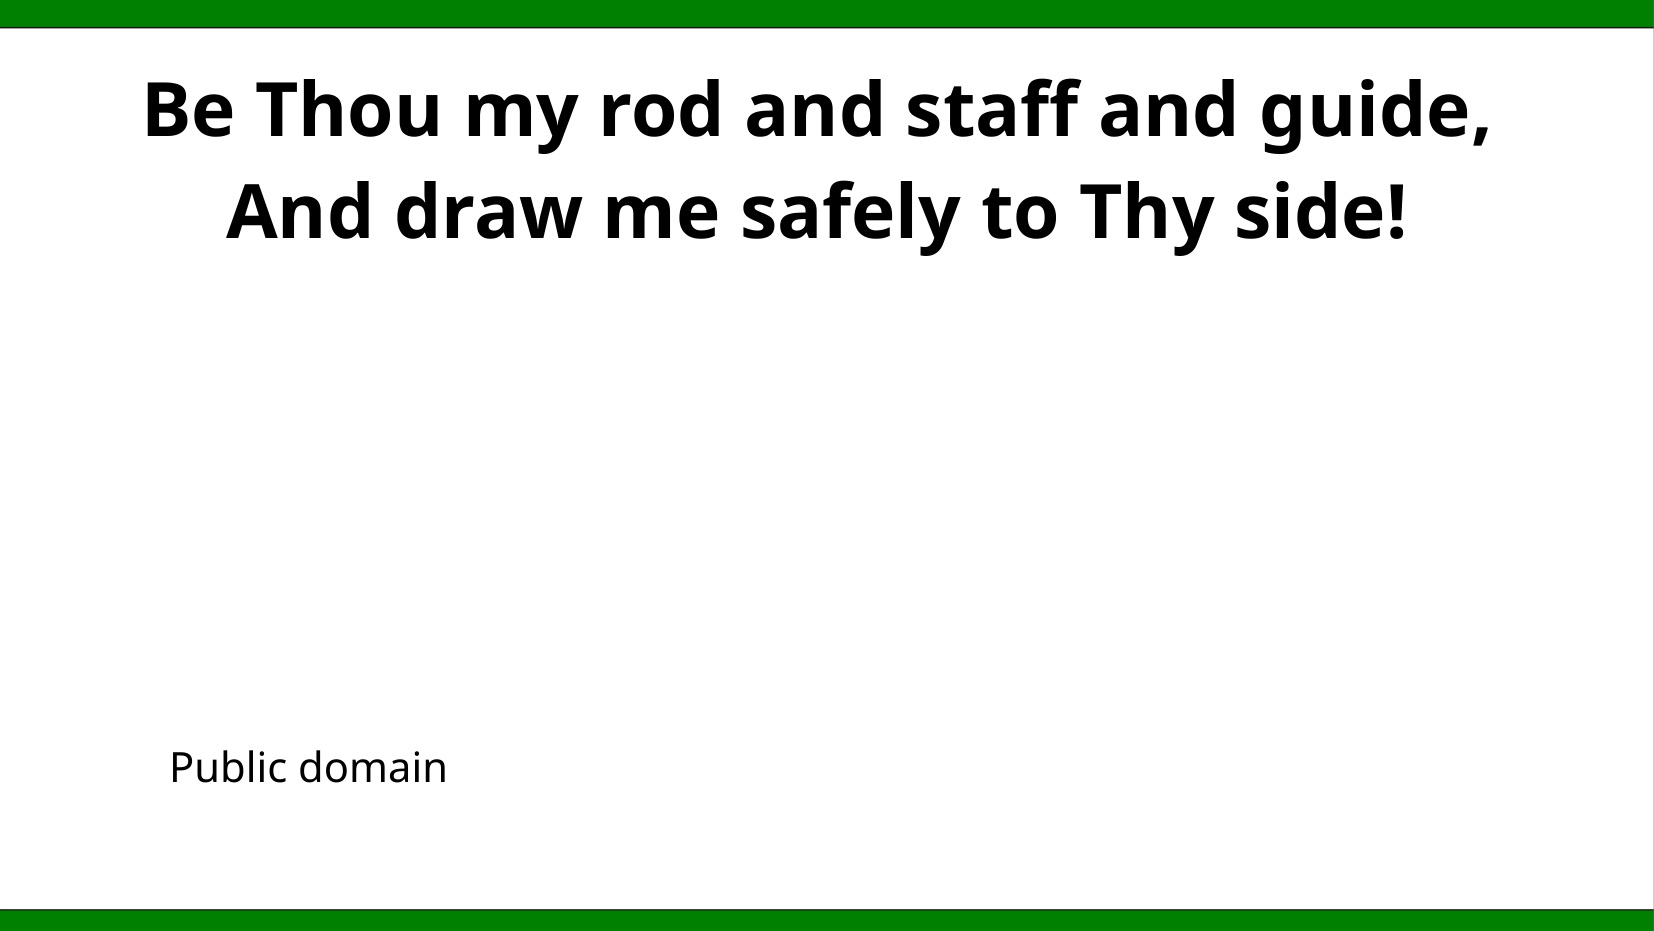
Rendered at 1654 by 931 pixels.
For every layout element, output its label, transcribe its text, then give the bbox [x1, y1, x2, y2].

text_box Be Thou my rod and staff and guide, And draw me safely to Thy side! Public domain [90, 48, 1546, 785]
picture [0, 0, 1654, 931]
